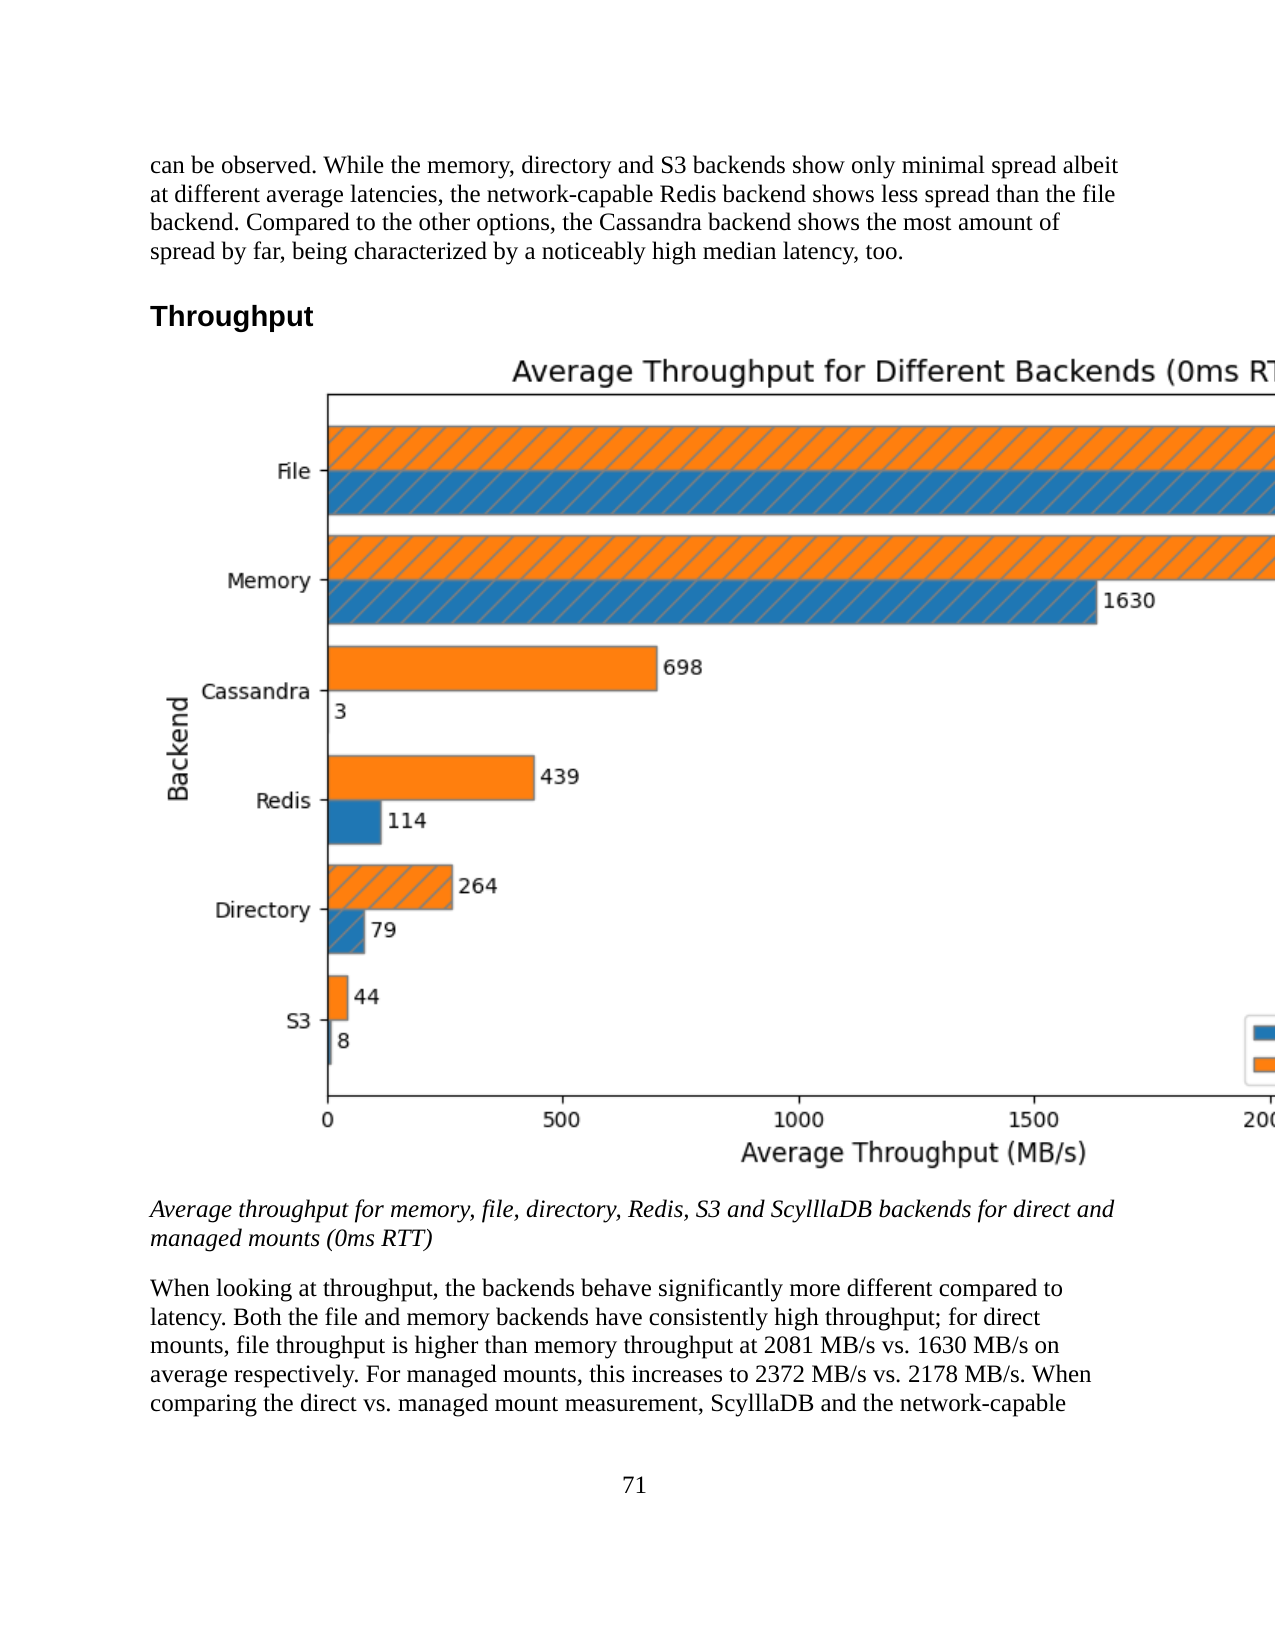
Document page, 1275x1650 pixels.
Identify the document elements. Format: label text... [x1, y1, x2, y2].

text When looking at throughput, the backends behave significantly more different compared to latency. Both the file and memory backends have consistently high throughput; for direct mounts, file throughput is higher than memory throughput at 2081 MB/s vs. 1630 MB/s on average respectively. For managed mounts, this increases to 2372 MB/s vs. 2178 MB/s. When comparing the direct vs. managed mount measurement, ScylllaDB and the network-capable [150, 1273, 1125, 1417]
text can be observed. While the memory, directory and S3 backends show only minimal spread albeit at different average latencies, the network-capable Redis backend shows less spread than the file backend. Compared to the other options, the Cassandra backend shows the most amount of spread by far, being characterized by a noticeably high median latency, too. [150, 150, 1125, 265]
subtitle Throughput [150, 299, 1125, 332]
text Average throughput for memory, file, directory, Redis, S3 and ScylllaDB backends for direct and managed mounts (0ms RTT) [150, 1194, 1125, 1251]
picture [150, 345, 1275, 1182]
